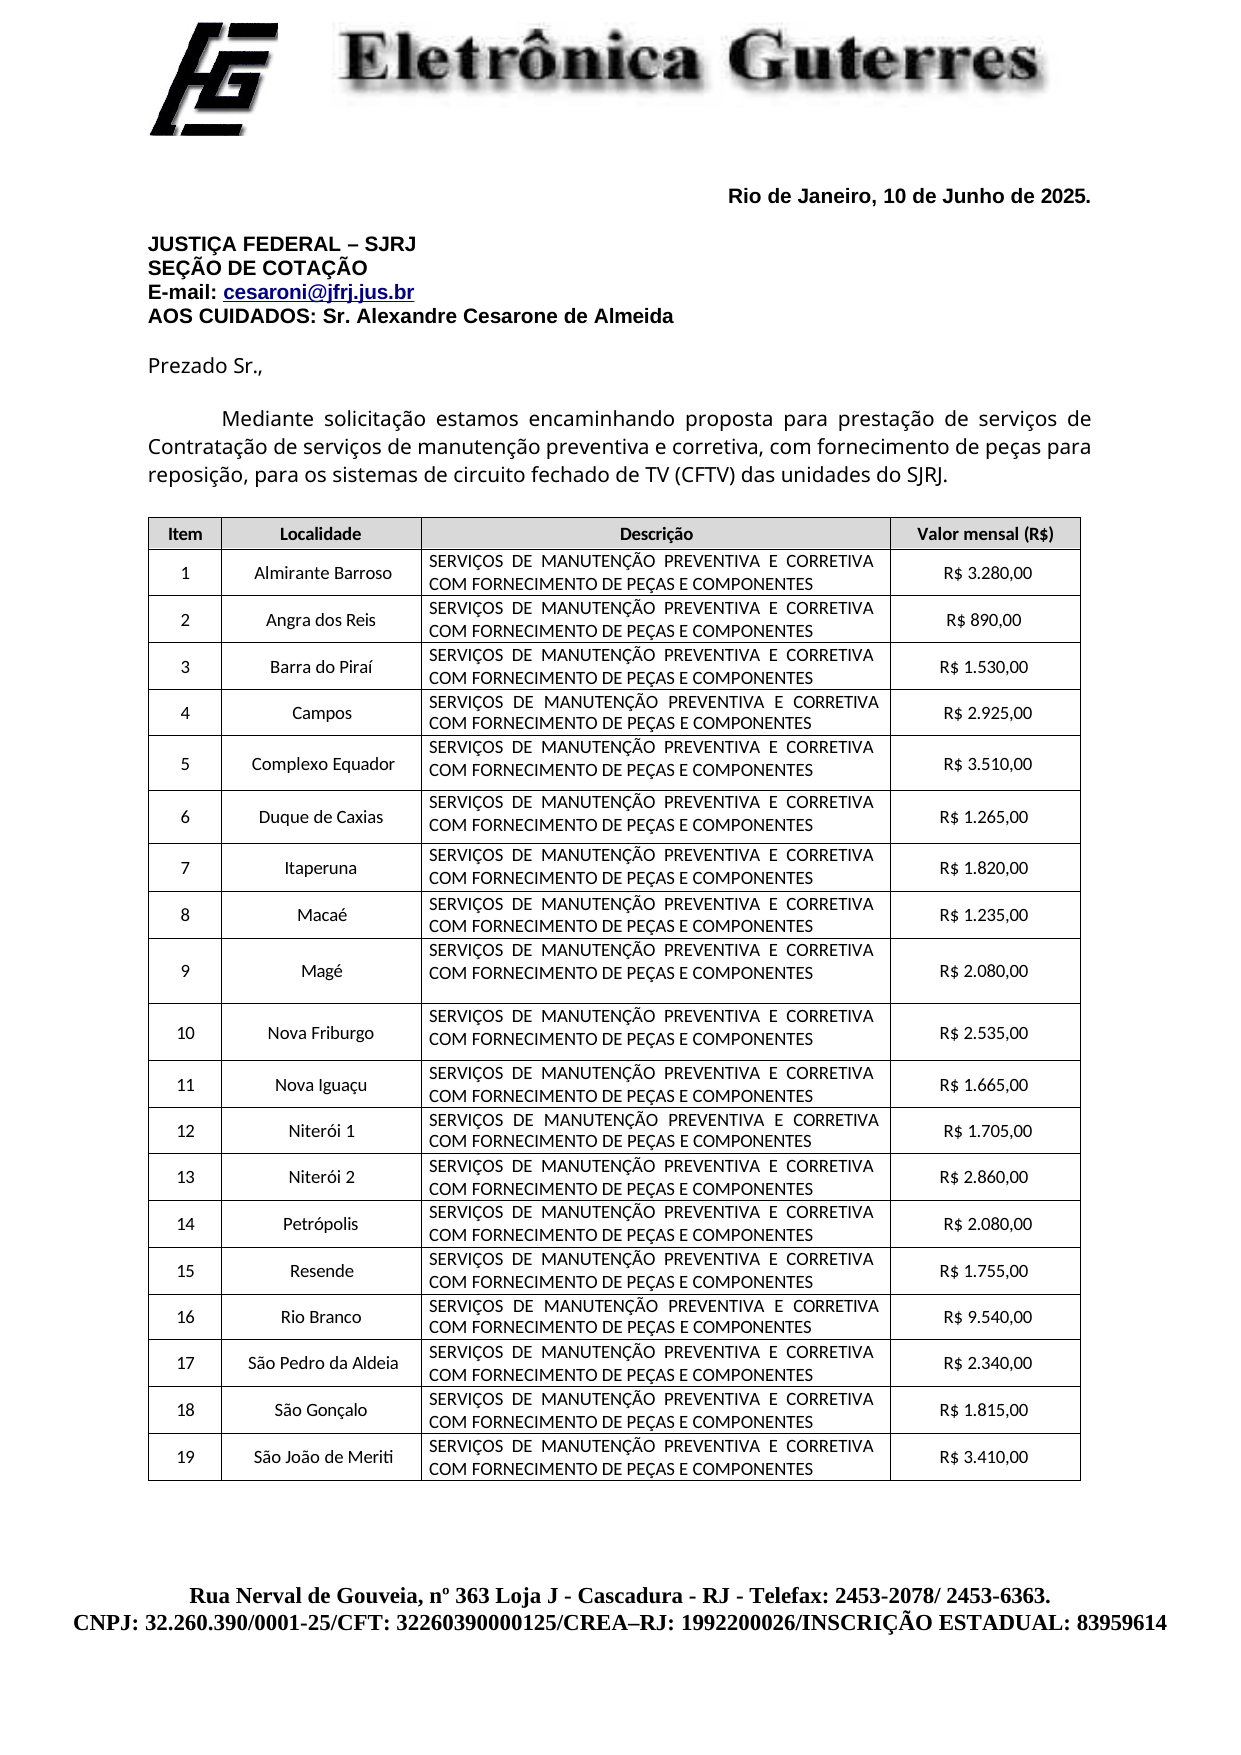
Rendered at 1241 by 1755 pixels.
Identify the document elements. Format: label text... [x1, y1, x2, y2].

table_cell 5 [149, 736, 221, 789]
table_cell R$ 1.815,00 [891, 1387, 1080, 1433]
table_cell R$ 1.265,00 [891, 791, 1080, 842]
text AOS CUIDADOS: Sr. Alexandre Cesarone de Almeida [148, 303, 1108, 327]
table_cell 11 [149, 1061, 221, 1107]
table_cell 14 [149, 1201, 221, 1247]
table_cell São Gonçalo [222, 1387, 421, 1433]
table_cell 19 [149, 1434, 221, 1480]
table_cell Nova Friburgo [222, 1004, 421, 1060]
table_cell Petrópolis [222, 1201, 421, 1247]
subtitle JUSTIÇA FEDERAL – SJRJ SEÇÃO DE COTAÇÃO [148, 232, 485, 279]
table_cell R$ 2.080,00 [891, 1201, 1080, 1247]
table_cell SERVIÇOS DE MANUTENÇÃO PREVENTIVA E CORRETIVA COM FORNECIMENTO DE PEÇAS E COMPONENTES [422, 1387, 890, 1433]
table_cell R$ 1.235,00 [891, 892, 1080, 937]
table_cell R$ 1.530,00 [891, 643, 1080, 689]
table_header Item [149, 518, 221, 548]
table_cell 16 [149, 1295, 221, 1339]
table_cell SERVIÇOS DE MANUTENÇÃO PREVENTIVA E CORRETIVA COM FORNECIMENTO DE PEÇAS E COMPONENTES [422, 643, 890, 689]
table_cell Rio Branco [222, 1295, 421, 1339]
table_cell SERVIÇOS DE MANUTENÇÃO PREVENTIVA E CORRETIVA COM FORNECIMENTO DE PEÇAS E COMPONENTES [422, 1295, 890, 1339]
table_cell SERVIÇOS DE MANUTENÇÃO PREVENTIVA E CORRETIVA COM FORNECIMENTO DE PEÇAS E COMPONENTES [422, 1248, 890, 1293]
table_cell SERVIÇOS DE MANUTENÇÃO PREVENTIVA E CORRETIVA COM FORNECIMENTO DE PEÇAS E COMPONENTES [422, 1004, 890, 1060]
table_cell Campos [222, 690, 421, 734]
table_cell 18 [149, 1387, 221, 1433]
table_cell R$ 2.860,00 [891, 1154, 1080, 1200]
table_cell R$ 890,00 [891, 596, 1080, 642]
table_cell 17 [149, 1340, 221, 1386]
table_cell SERVIÇOS DE MANUTENÇÃO PREVENTIVA E CORRETIVA COM FORNECIMENTO DE PEÇAS E COMPONENTES [422, 1061, 890, 1107]
table_cell Nova Iguaçu [222, 1061, 421, 1107]
table_cell SERVIÇOS DE MANUTENÇÃO PREVENTIVA E CORRETIVA COM FORNECIMENTO DE PEÇAS E COMPONENTES [422, 596, 890, 642]
table_cell R$ 1.705,00 [891, 1108, 1080, 1153]
table_cell SERVIÇOS DE MANUTENÇÃO PREVENTIVA E CORRETIVA COM FORNECIMENTO DE PEÇAS E COMPONENTES [422, 550, 890, 595]
table_header Localidade [222, 518, 421, 548]
table_cell 2 [149, 596, 221, 642]
table_cell Niterói 1 [222, 1108, 421, 1153]
table_cell SERVIÇOS DE MANUTENÇÃO PREVENTIVA E CORRETIVA COM FORNECIMENTO DE PEÇAS E COMPONENTES [422, 791, 890, 842]
table_cell Niterói 2 [222, 1154, 421, 1200]
table_cell Angra dos Reis [222, 596, 421, 642]
table_cell SERVIÇOS DE MANUTENÇÃO PREVENTIVA E CORRETIVA COM FORNECIMENTO DE PEÇAS E COMPONENTES [422, 1340, 890, 1386]
table_cell 4 [149, 690, 221, 734]
table_cell R$ 1.820,00 [891, 844, 1080, 891]
table_cell 13 [149, 1154, 221, 1200]
table_header Valor mensal (R$) [891, 518, 1080, 548]
table_cell R$ 2.340,00 [891, 1340, 1080, 1386]
table_cell SERVIÇOS DE MANUTENÇÃO PREVENTIVA E CORRETIVA COM FORNECIMENTO DE PEÇAS E COMPONENTES [422, 1201, 890, 1247]
table_cell Duque de Caxias [222, 791, 421, 842]
table_cell R$ 2.080,00 [891, 939, 1080, 1003]
text Prezado Sr., [148, 351, 1108, 380]
table_cell SERVIÇOS DE MANUTENÇÃO PREVENTIVA E CORRETIVA COM FORNECIMENTO DE PEÇAS E COMPONENTES [422, 1154, 890, 1200]
subtitle E-mail: cesaroni@jfrj.jus.br [148, 279, 1108, 303]
table_cell Itaperuna [222, 844, 421, 891]
table_cell São Pedro da Aldeia [222, 1340, 421, 1386]
table_cell SERVIÇOS DE MANUTENÇÃO PREVENTIVA E CORRETIVA COM FORNECIMENTO DE PEÇAS E COMPONENTES [422, 736, 890, 789]
table_cell R$ 2.535,00 [891, 1004, 1080, 1060]
table_cell SERVIÇOS DE MANUTENÇÃO PREVENTIVA E CORRETIVA COM FORNECIMENTO DE PEÇAS E COMPONENTES [422, 844, 890, 891]
table_cell 3 [149, 643, 221, 689]
table_cell R$ 3.510,00 [891, 736, 1080, 789]
table_cell R$ 3.410,00 [891, 1434, 1080, 1480]
table_cell R$ 9.540,00 [891, 1295, 1080, 1339]
text Rio de Janeiro, 10 de Junho de 2025. [728, 184, 1108, 208]
table_cell 12 [149, 1108, 221, 1153]
table_cell R$ 1.755,00 [891, 1248, 1080, 1293]
table_cell 9 [149, 939, 221, 1003]
table_cell SERVIÇOS DE MANUTENÇÃO PREVENTIVA E CORRETIVA COM FORNECIMENTO DE PEÇAS E COMPONENTES [422, 939, 890, 1003]
table_cell Barra do Piraí [222, 643, 421, 689]
table_cell São João de Meriti [222, 1434, 421, 1480]
table_cell R$ 3.280,00 [891, 550, 1080, 595]
table_cell SERVIÇOS DE MANUTENÇÃO PREVENTIVA E CORRETIVA COM FORNECIMENTO DE PEÇAS E COMPONENTES [422, 892, 890, 937]
table_header Descrição [422, 518, 890, 548]
table_cell Resende [222, 1248, 421, 1293]
table_cell 1 [149, 550, 221, 595]
table_cell 15 [149, 1248, 221, 1293]
table_cell SERVIÇOS DE MANUTENÇÃO PREVENTIVA E CORRETIVA COM FORNECIMENTO DE PEÇAS E COMPONENTES [422, 690, 890, 734]
table_cell 8 [149, 892, 221, 937]
table_cell SERVIÇOS DE MANUTENÇÃO PREVENTIVA E CORRETIVA COM FORNECIMENTO DE PEÇAS E COMPONENTES [422, 1434, 890, 1480]
table_cell Complexo Equador [222, 736, 421, 789]
table_cell Almirante Barroso [222, 550, 421, 595]
table_cell Macaé [222, 892, 421, 937]
table_cell 6 [149, 791, 221, 842]
table_cell R$ 2.925,00 [891, 690, 1080, 734]
table_cell R$ 1.665,00 [891, 1061, 1080, 1107]
table_cell Magé [222, 939, 421, 1003]
table_cell 7 [149, 844, 221, 891]
table_cell SERVIÇOS DE MANUTENÇÃO PREVENTIVA E CORRETIVA COM FORNECIMENTO DE PEÇAS E COMPONENTES [422, 1108, 890, 1153]
table_cell 10 [149, 1004, 221, 1060]
text Mediante solicitação estamos encaminhando proposta para prestação de serviços de Contratação de serviços de manutenção preventiva e corretiva, com fornecimento de peças para reposição, para os sistemas de circuito fechado de TV (CFTV) das unidades do SJRJ. [148, 404, 1093, 489]
